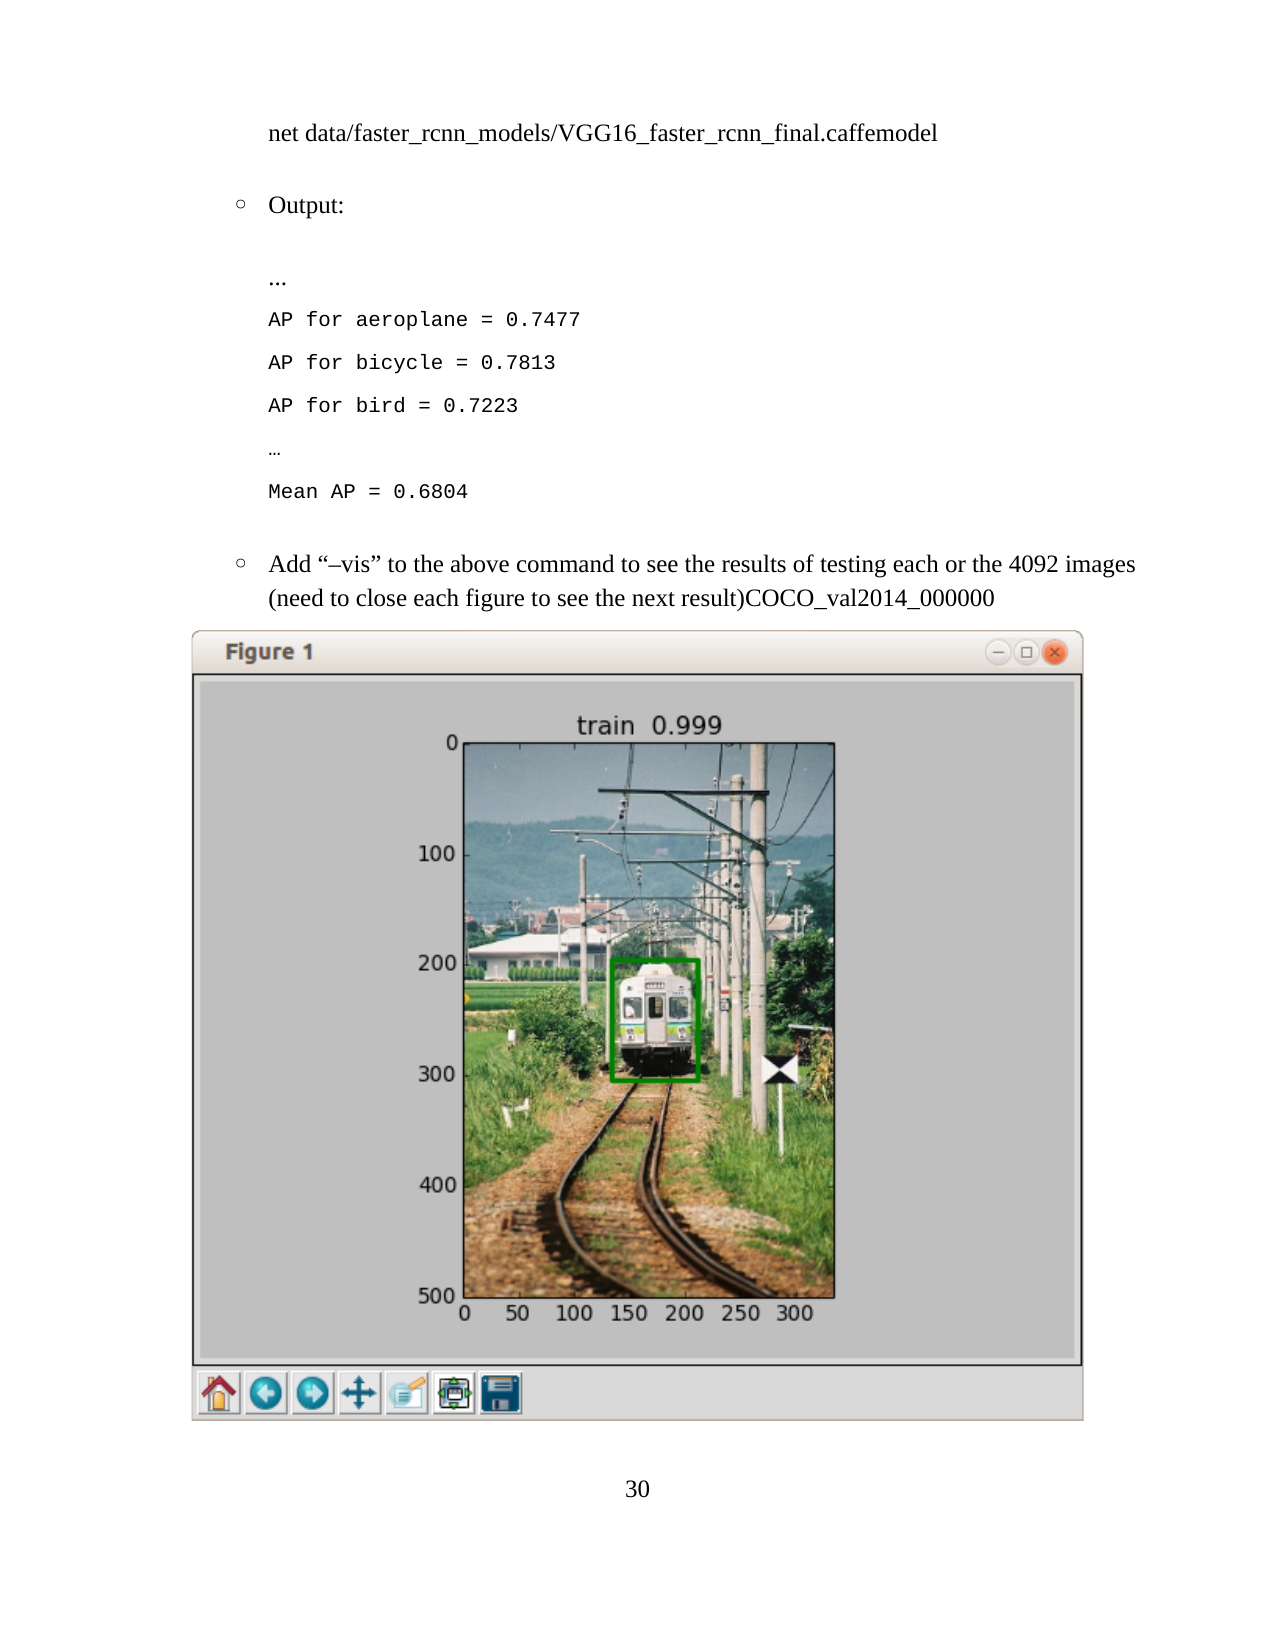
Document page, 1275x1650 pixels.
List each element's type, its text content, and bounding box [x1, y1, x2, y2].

list Output: [231, 190, 1157, 219]
text AP for aeroplane = 0.7477 [268, 309, 1157, 333]
list ... [231, 262, 1157, 291]
text AP for bicycle = 0.7813 [268, 352, 1157, 376]
picture [191, 630, 1084, 1421]
text … [268, 438, 1157, 461]
text Mean AP = 0.6804 [268, 481, 1157, 504]
text AP for bird = 0.7223 [268, 395, 1157, 418]
list --net data/faster_rcnn_models/VGG16_faster_rcnn_final.caffemodel [231, 118, 1157, 147]
list Add “–vis” to the above command to see the results of testing each or the 4092 images (need to close each figure to see the next result)COCO_val2014_000000 [231, 549, 1157, 612]
